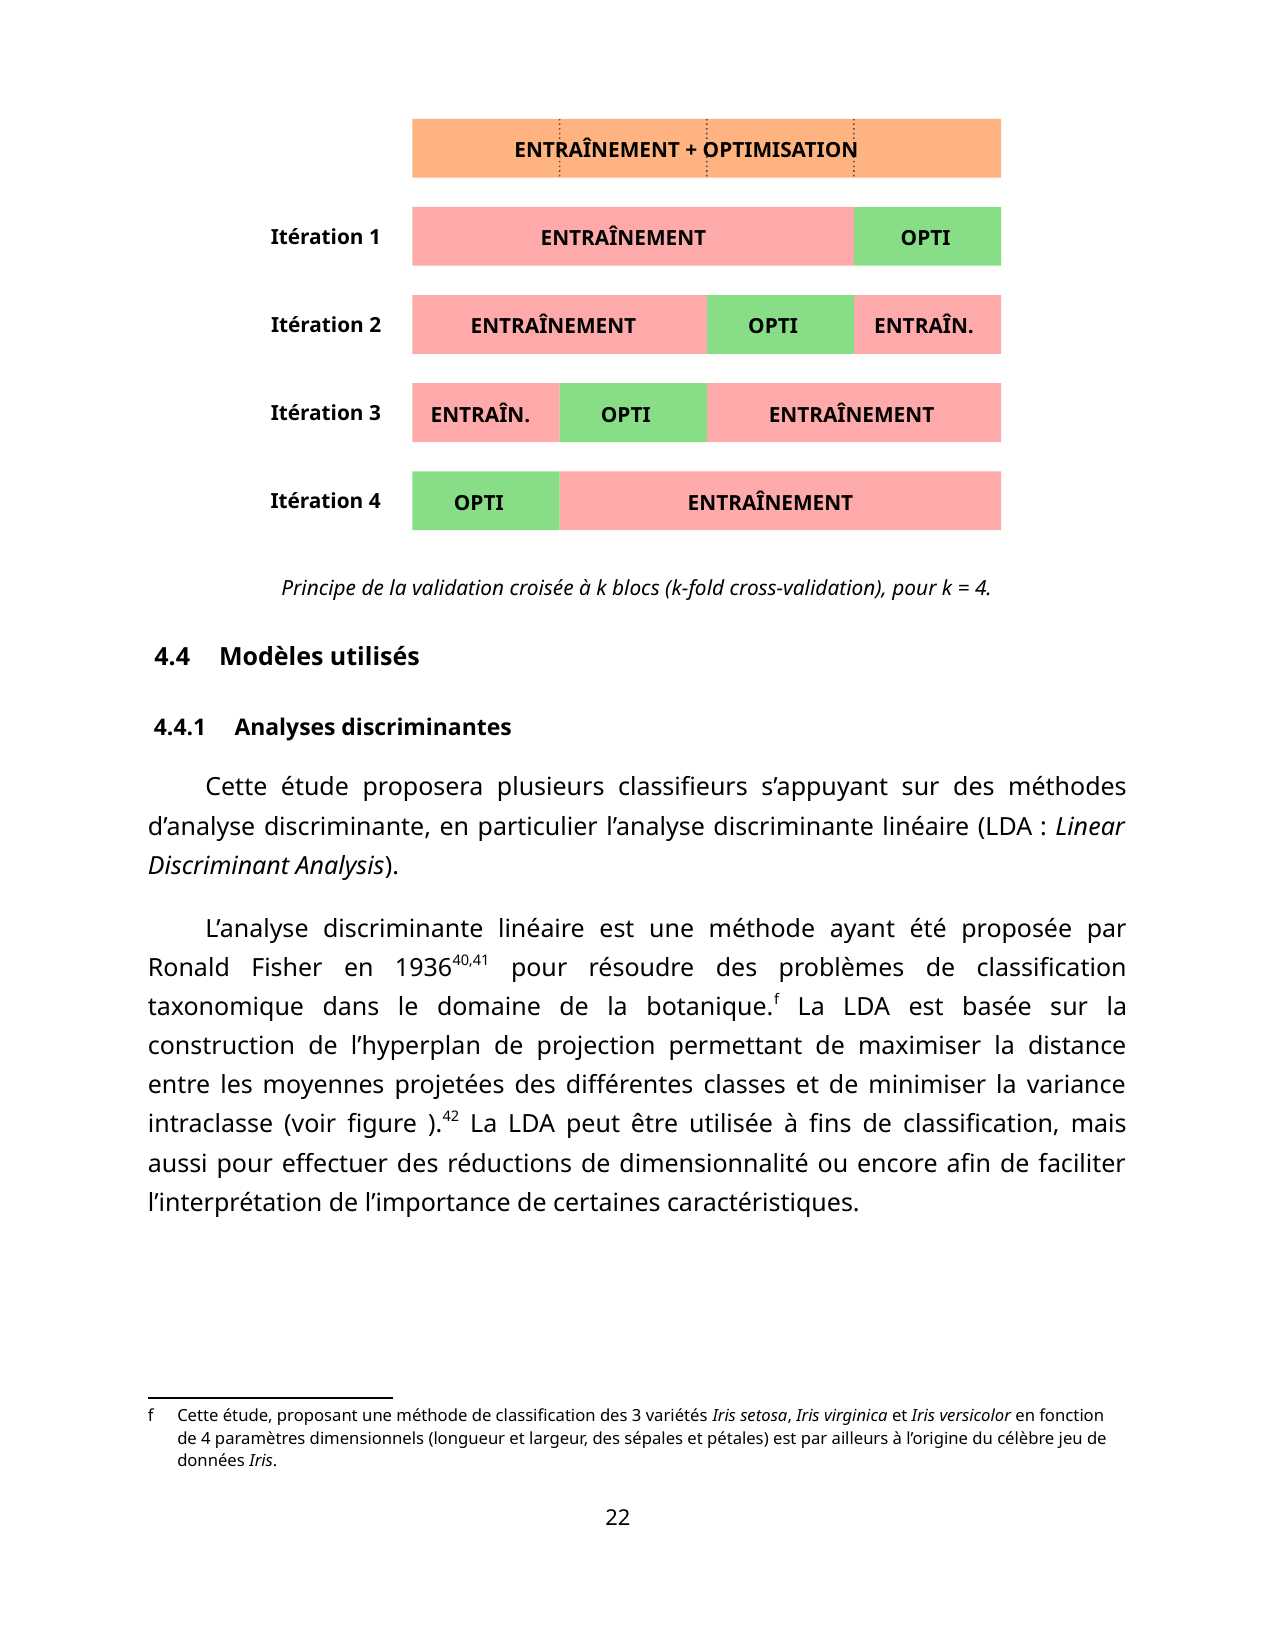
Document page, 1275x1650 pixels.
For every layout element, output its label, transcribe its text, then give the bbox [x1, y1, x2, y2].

text Cette étude proposera plusieurs classifieurs s’appuyant sur des méthodes d’analyse discriminante, en particulier l’analyse discriminante linéaire (LDA : Linear Discriminant Analysis). [148, 769, 1127, 881]
text Principe de la validation croisée à k blocs (k-fold cross-validation), pour k = 4. [148, 573, 1127, 601]
subtitle Analyses discriminantes [148, 710, 1127, 742]
text Cette étude, proposant une méthode de classification des 3 variétés Iris setosa, Iris virginica et Iris versicolor en fonction de 4 paramètres dimensionnels (longueur et largeur, des sépales et pétales) est par ailleurs à l’origine du célèbre jeu de données Iris. [148, 1403, 1127, 1472]
subtitle Modèles utilisés [148, 639, 1127, 673]
text L’analyse discriminante linéaire est une méthode ayant été proposée par Ronald Fisher en 193640,41 pour résoudre des problèmes de classification taxonomique dans le domaine de la botanique. La LDA est basée sur la construction de l’hyperplan de projection permettant de maximiser la distance entre les moyennes projetées des différentes classes et de minimiser la variance intraclasse (voir figure ).42 La LDA peut être utilisée à fins de classification, mais aussi pour effectuer des réductions de dimensionnalité ou encore afin de faciliter l’interprétation de l’importance de certaines caractéristiques. [148, 910, 1127, 1218]
